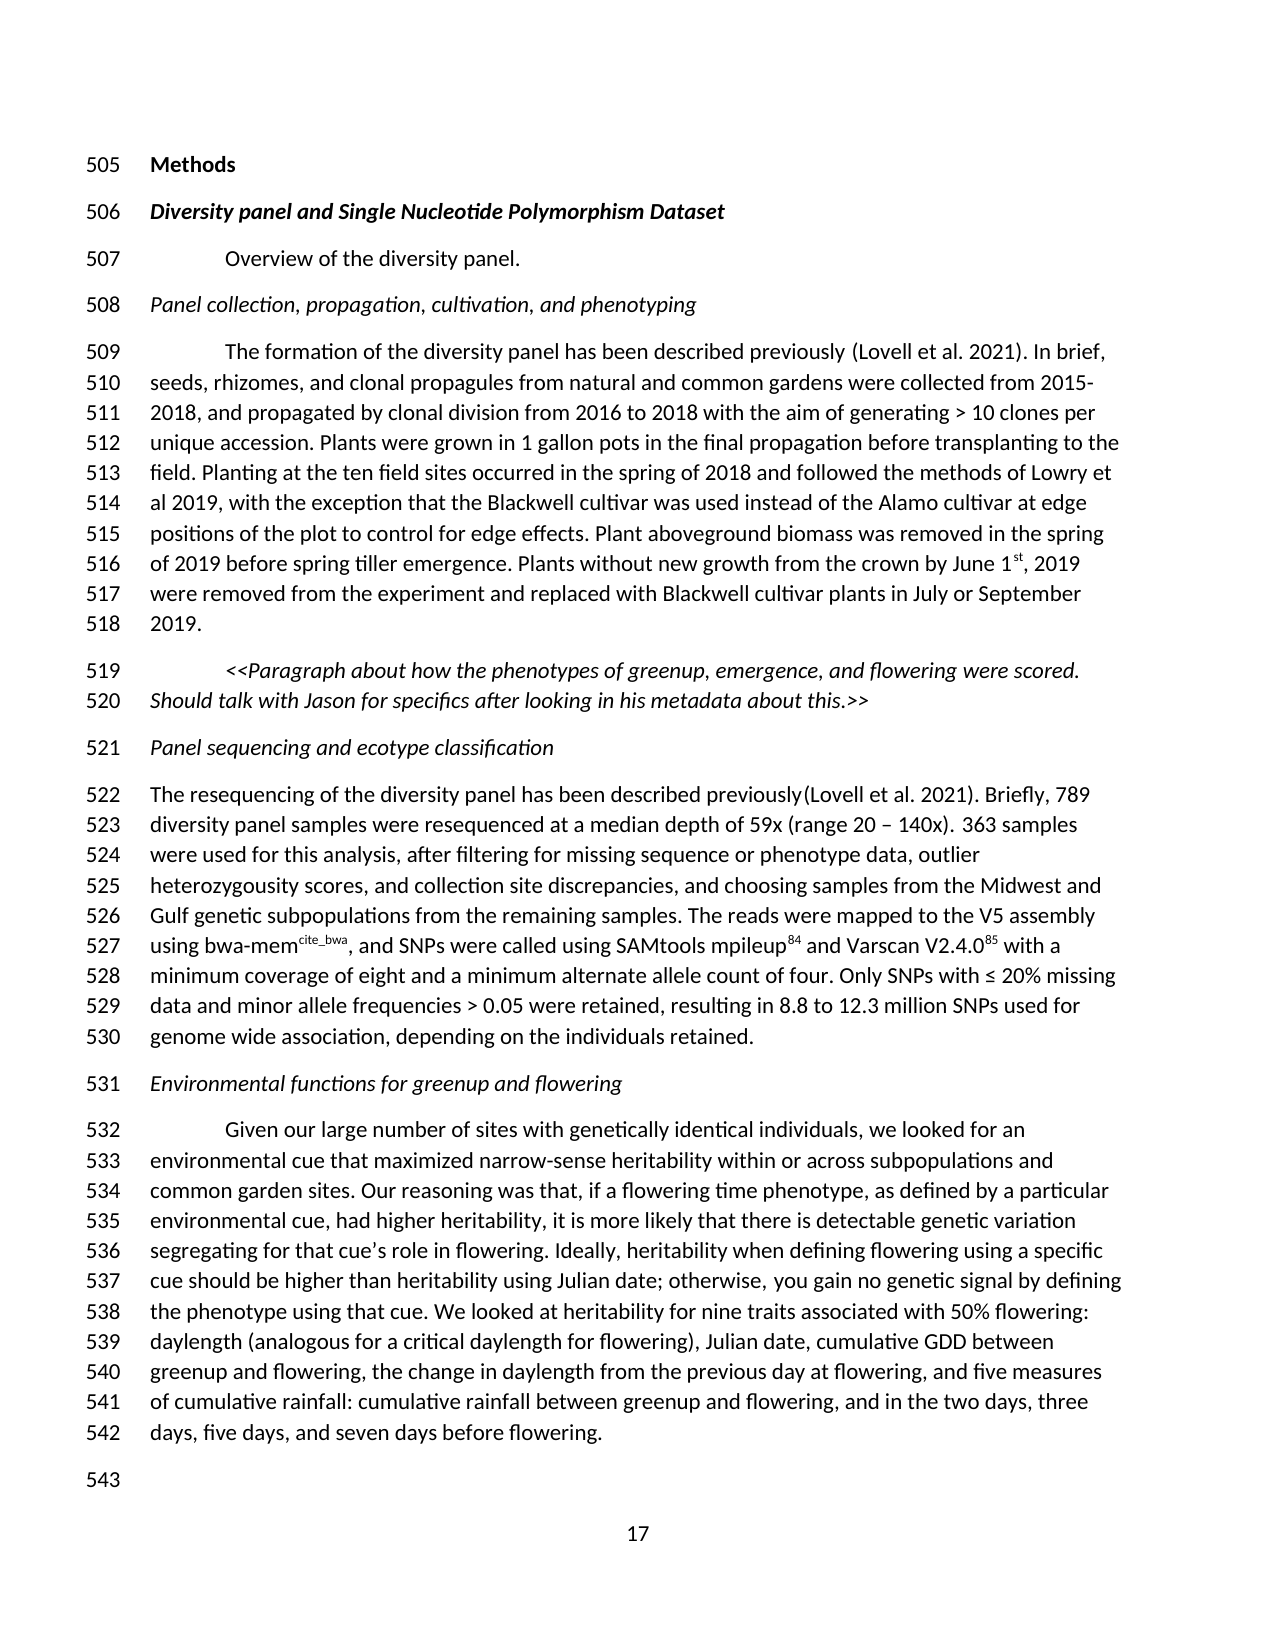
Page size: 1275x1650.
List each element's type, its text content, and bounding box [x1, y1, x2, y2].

text Given our large number of sites with genetically identical individuals, we looked for an environmental cue that maximized narrow-sense heritability within or across subpopulations and common garden sites. Our reasoning was that, if a flowering time phenotype, as defined by a particular environmental cue, had higher heritability, it is more likely that there is detectable genetic variation segregating for that cue’s role in flowering. Ideally, heritability when defining flowering using a specific cue should be higher than heritability using Julian date; otherwise, you gain no genetic signal by defining the phenotype using that cue. We looked at heritability for nine traits associated with 50% flowering: daylength (analogous for a critical daylength for flowering), Julian date, cumulative GDD between greenup and flowering, the change in daylength from the previous day at flowering, and five measures of cumulative rainfall: cumulative rainfall between greenup and flowering, and in the two days, three days, five days, and seven days before flowering. [150, 1116, 1125, 1446]
text Methods [150, 150, 1125, 178]
text The formation of the diversity panel has been described previously (Lovell et al. 2021). In brief, seeds, rhizomes, and clonal propagules from natural and common gardens were collected from 2015-2018, and propagated by clonal division from 2016 to 2018 with the aim of generating > 10 clones per unique accession. Plants were grown in 1 gallon pots in the final propagation before transplanting to the field. Planting at the ten field sites occurred in the spring of 2018 and followed the methods of Lowry et al 2019, with the exception that the Blackwell cultivar was used instead of the Alamo cultivar at edge positions of the plot to control for edge effects. Plant aboveground biomass was removed in the spring of 2019 before spring tiller emergence. Plants without new growth from the crown by June 1st, 2019 were removed from the experiment and replaced with Blackwell cultivar plants in July or September 2019. [150, 337, 1125, 637]
text <<Paragraph about how the phenotypes of greenup, emergence, and flowering were scored. Should talk with Jason for specifics after looking in his metadata about this.>> [150, 656, 1125, 714]
text The resequencing of the diversity panel has been described previously(Lovell et al. 2021). Briefly, 789 diversity panel samples were resequenced at a median depth of 59x (range 20 – 140x). 363 samples were used for this analysis, after filtering for missing sequence or phenotype data, outlier heterozygousity scores, and collection site discrepancies, and choosing samples from the Midwest and Gulf genetic subpopulations from the remaining samples. The reads were mapped to the V5 assembly using bwa-memcite_bwa, and SNPs were called using SAMtools mpileup84 and Varscan V2.4.085 with a minimum coverage of eight and a minimum alternate allele count of four. Only SNPs with ≤ 20% missing data and minor allele frequencies > 0.05 were retained, resulting in 8.8 to 12.3 million SNPs used for genome wide association, depending on the individuals retained. [150, 780, 1125, 1050]
text Panel collection, propagation, cultivation, and phenotyping [150, 291, 1125, 319]
text Panel sequencing and ecotype classification [150, 733, 1125, 761]
text Overview of the diversity panel. [150, 244, 1125, 272]
text Diversity panel and Single Nucleotide Polymorphism Dataset [150, 197, 1125, 225]
text Environmental functions for greenup and flowering [150, 1069, 1125, 1097]
